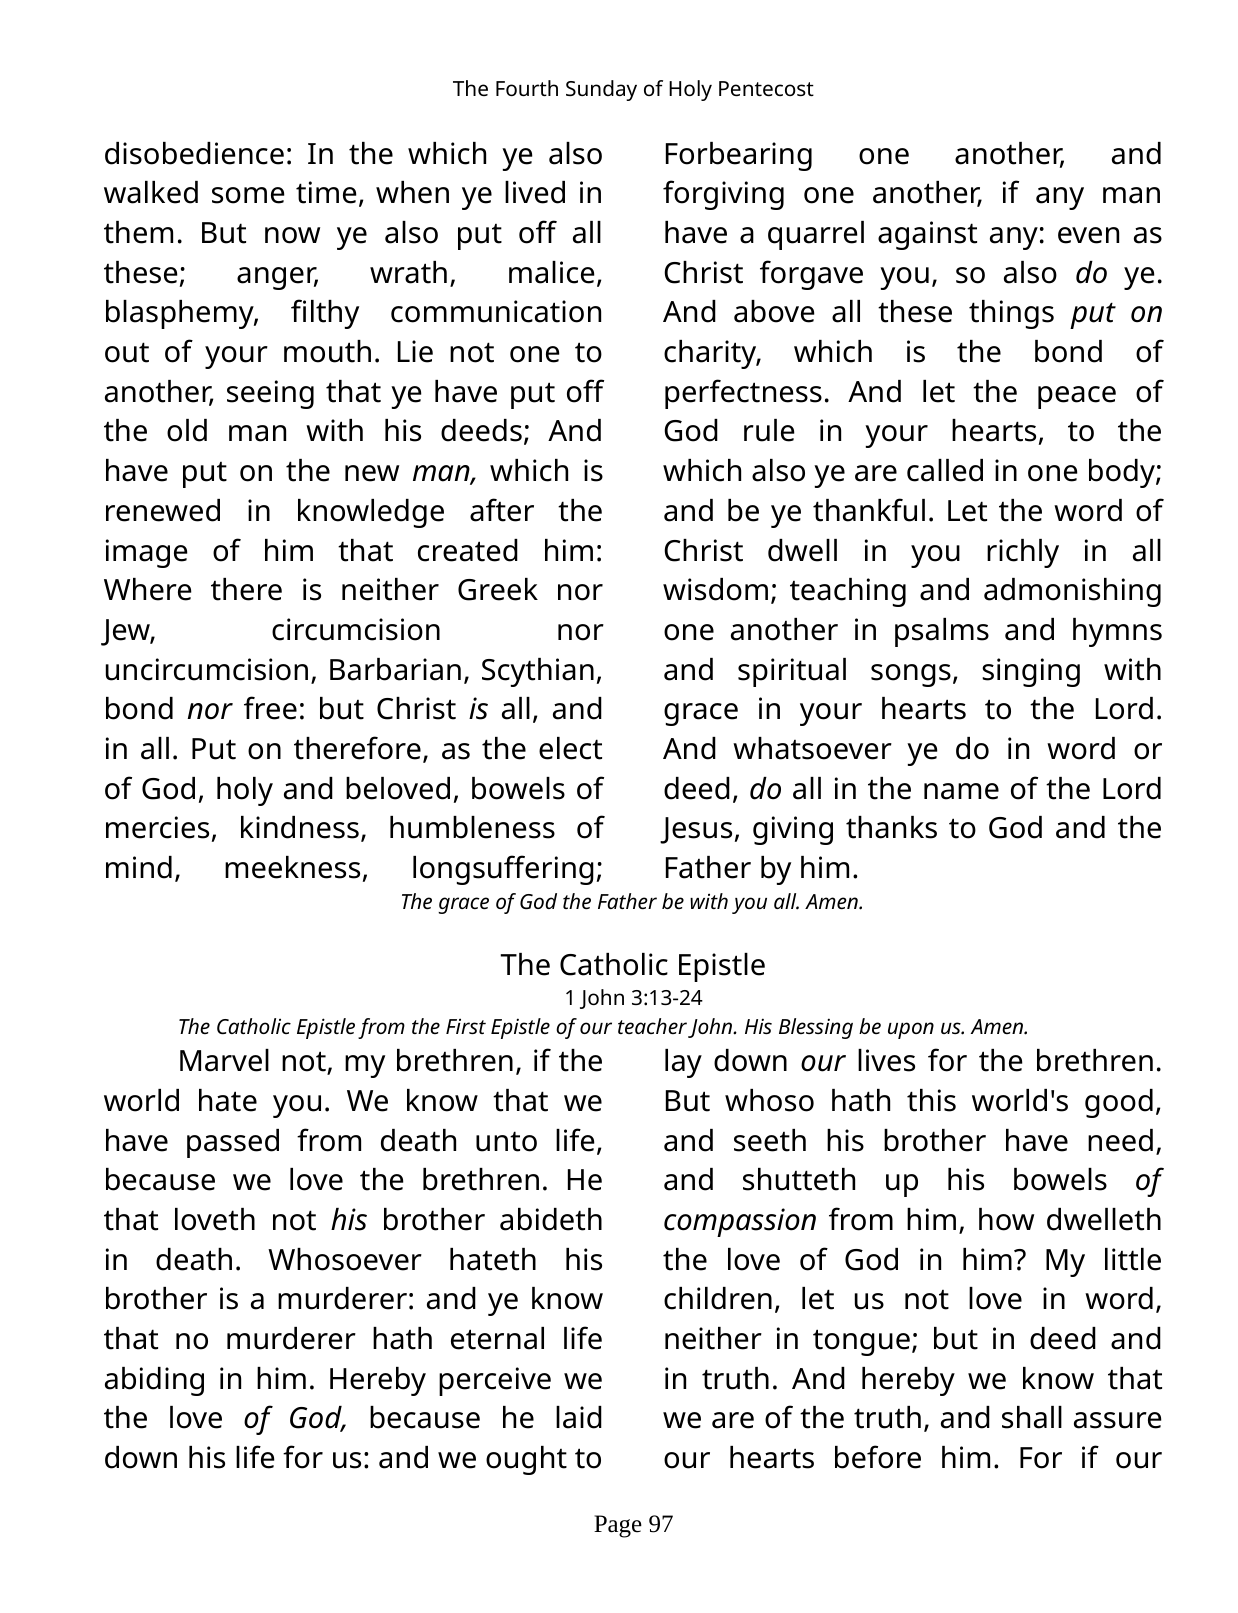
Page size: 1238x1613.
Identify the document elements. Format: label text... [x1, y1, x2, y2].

text disobedience: In the which ye also walked some time, when ye lived in them. But now ye also put off all these; anger, wrath, malice, blasphemy, filthy communication out of your mouth. Lie not one to another, seeing that ye have put off the old man with his deeds; And have put on the new man, which is renewed in knowledge after the image of him that created him: Where there is neither Greek nor Jew, circumcision nor uncircumcision, Barbarian, Scythian, bond nor free: but Christ is all, and in all. Put on therefore, as the elect of God, holy and beloved, bowels of mercies, kindness, humbleness of mind, meekness, longsuffering; [103, 133, 604, 887]
text The Fourth Sunday of Holy Pentecost [102, 74, 1165, 102]
text 1 John 3:13-24 [103, 983, 1163, 1012]
text lay down our lives for the brethren. But whoso hath this world's good, and seeth his brother have need, and shutteth up his bowels of compassion from him, how dwelleth the love of God in him? My little children, let us not love in word, neither in tongue; but in deed and in truth. And hereby we know that we are of the truth, and shall assure our hearts before him. For if our [663, 1040, 1163, 1477]
text The Catholic Epistle [103, 944, 1163, 983]
text Marvel not, my brethren, if the world hate you. We know that we have passed from death unto life, because we love the brethren. He that loveth not his brother abideth in death. Whosoever hateth his brother is a murderer: and ye know that no murderer hath eternal life abiding in him. Hereby perceive we the love of God, because he laid down his life for us: and we ought to [103, 1040, 604, 1477]
text The Catholic Epistle from the First Epistle of our teacher John. His Blessing be upon us. Amen. [103, 1012, 1163, 1040]
text Forbearing one another, and forgiving one another, if any man have a quarrel against any: even as Christ forgave you, so also do ye. And above all these things put on charity, which is the bond of perfectness. And let the peace of God rule in your hearts, to the which also ye are called in one body; and be ye thankful. Let the word of Christ dwell in you richly in all wisdom; teaching and admonishing one another in psalms and hymns and spiritual songs, singing with grace in your hearts to the Lord. And whatsoever ye do in word or deed, do all in the name of the Lord Jesus, giving thanks to God and the Father by him. [663, 133, 1163, 887]
text The grace of God the Father be with you all. Amen. [103, 887, 1163, 915]
